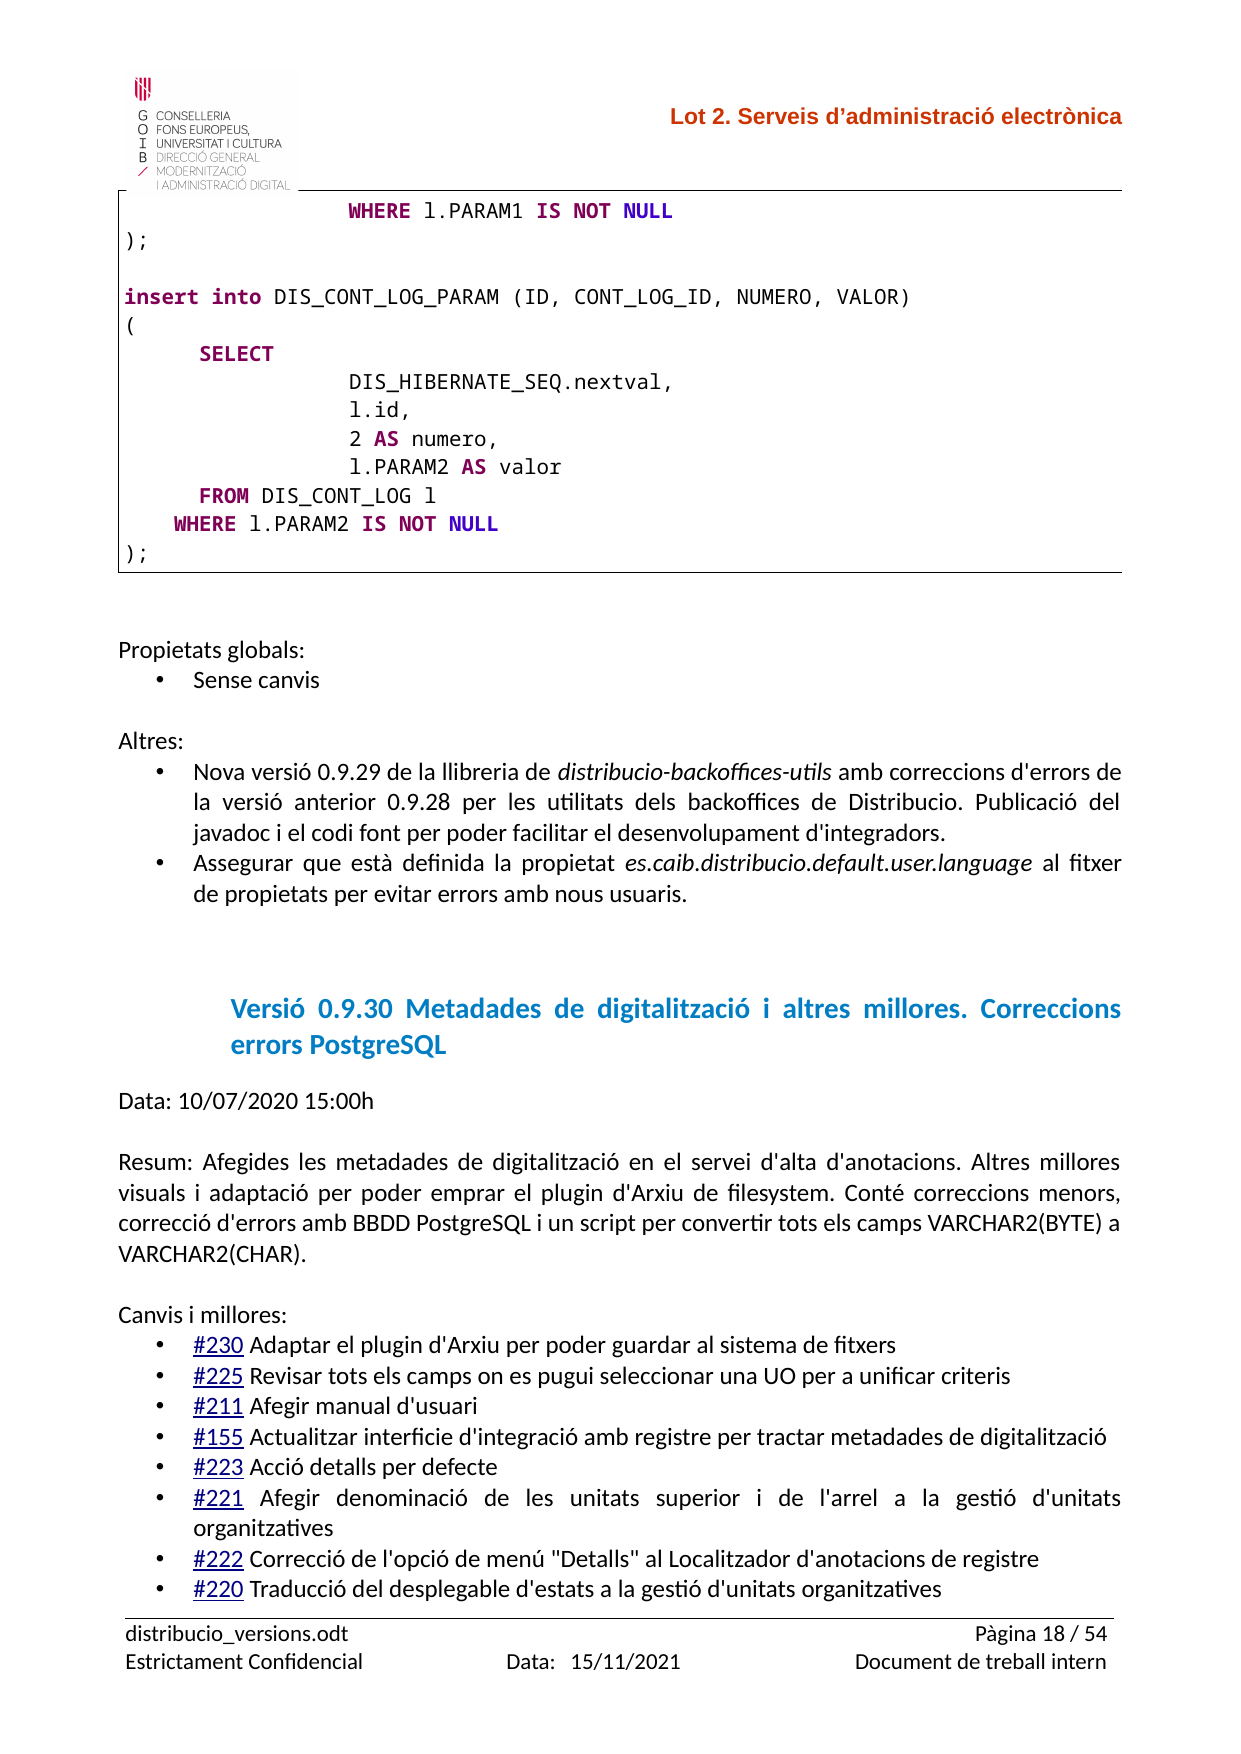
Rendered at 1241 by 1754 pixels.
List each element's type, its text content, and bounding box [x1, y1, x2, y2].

text Resum: Afegides les metadades de digitalització en el servei d'alta d'anotacions. Altres millores visuals i adaptació per poder emprar el plugin d'Arxiu de filesystem. Conté correccions menors, correcció d'errors amb BBDD PostgreSQL i un script per convertir tots els camps VARCHAR2(BYTE) a VARCHAR2(CHAR). [118, 1146, 1122, 1268]
list Nova versió 0.9.29 de la llibreria de distribucio-backoffices-utils amb correccions d'errors de la versió anterior 0.9.28 per les utilitats dels backoffices de Distribucio. Publicació del javadoc i el codi font per poder facilitar el desenvolupament d'integradors. [156, 756, 1122, 848]
table_header WHERE l.PARAM1 IS NOT NULL ); insert into DIS_CONT_LOG_PARAM (ID, CONT_LOG_ID, NUMERO, VALOR) ( SELECT DIS_HIBERNATE_SEQ.nextval, l.id, 2 AS numero, l.PARAM2 AS valor FROM DIS_CONT_LOG l WHERE l.PARAM2 IS NOT NULL ); [119, 191, 1122, 572]
list Assegurar que està definida la propietat es.caib.distribucio.default.user.language al fitxer de propietats per evitar errors amb nous usuaris. [156, 848, 1122, 909]
text Canvis i millores: [118, 1299, 1122, 1329]
list #155 Actualitzar interficie d'integració amb registre per tractar metadades de digitalització [156, 1421, 1122, 1451]
list #225 Revisar tots els camps on es pugui seleccionar una UO per a unificar criteris [156, 1360, 1122, 1390]
text Altres: [118, 726, 1122, 756]
subtitle Versió 0.9.30 Metadades de digitalització i altres millores. Correccions errors PostgreSQL [153, 990, 1122, 1062]
list #220 Traducció del desplegable d'estats a la gestió d'unitats organitzatives [156, 1573, 1122, 1604]
list #222 Correcció de l'opció de menú "Detalls" al Localitzador d'anotacions de registre [156, 1543, 1122, 1573]
list #230 Adaptar el plugin d'Arxiu per poder guardar al sistema de fitxers [156, 1329, 1122, 1360]
picture [126, 70, 299, 197]
list #223 Acció detalls per defecte [156, 1451, 1122, 1482]
text Data: 10/07/2020 15:00h [118, 1085, 1122, 1116]
list #211 Afegir manual d'usuari [156, 1390, 1122, 1421]
text Propietats globals: [118, 634, 1122, 664]
list Sense canvis [156, 664, 1122, 695]
list #221 Afegir denominació de les unitats superior i de l'arrel a la gestió d'unitats organitzatives [156, 1482, 1122, 1543]
